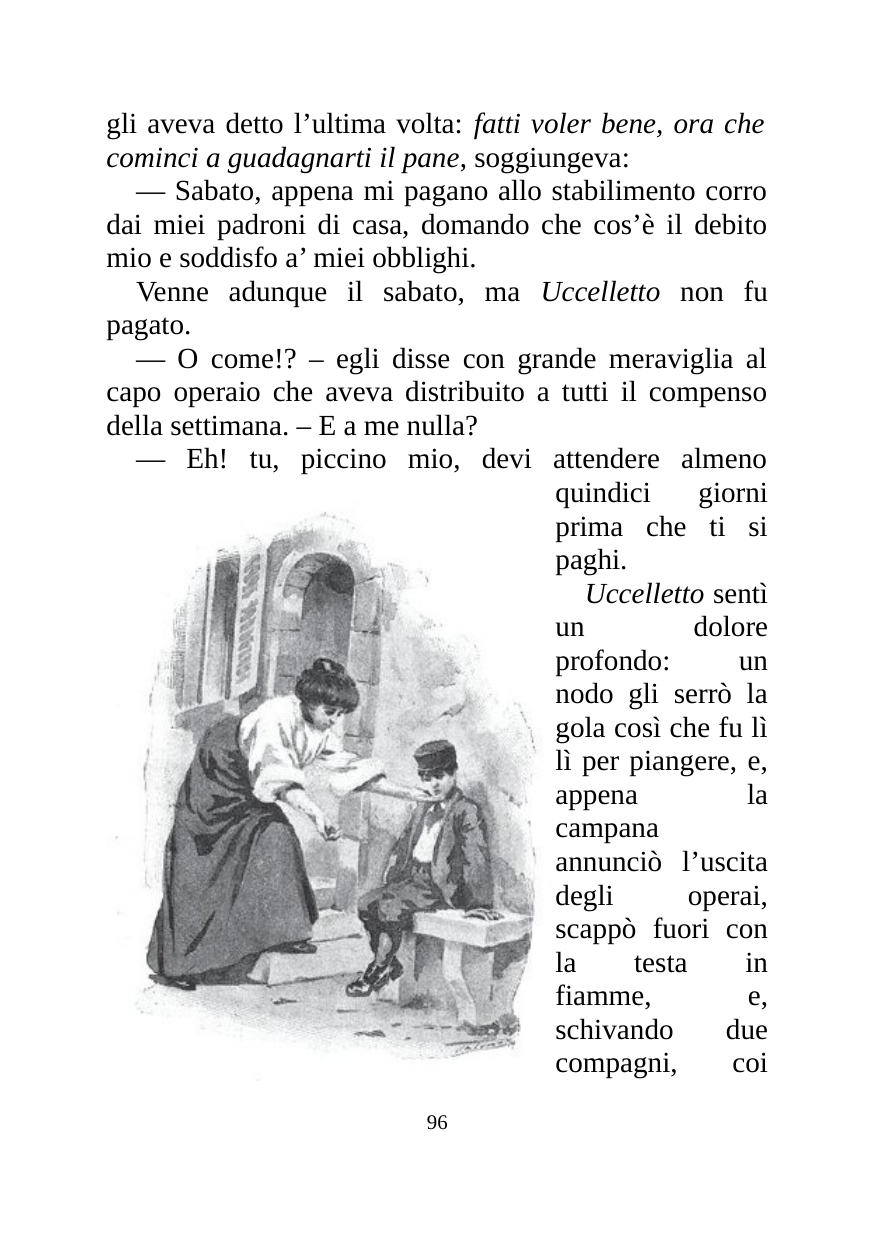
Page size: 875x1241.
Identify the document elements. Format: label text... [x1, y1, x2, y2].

text Venne adunque il sabato, ma Uccelletto non fu pagato. [106, 274, 768, 341]
text Uccelletto sentì un dolore profondo: un nodo gli serrò la gola così che fu lì lì per piangere, e, appena la campana annunciò l’uscita degli operai, scappò fuori con la testa in fiamme, e, schivando due compagni, coi [555, 576, 768, 1079]
text — O come!? – egli disse con grande meraviglia al capo operaio che aveva distribuito a tutti il compenso della settimana. – E a me nulla? [106, 341, 768, 442]
text — Eh! tu, piccino mio, devi attendere almeno quindici giorni prima che ti si paghi. [106, 442, 768, 576]
text gli aveva detto l’ultima volta: fatti voler bene, ora che cominci a guadagnarti il pane, soggiungeva: [106, 106, 768, 173]
text — Sabato, appena mi pagano allo stabilimento corro dai miei padroni di casa, domando che cos’è il debito mio e soddisfo a’ miei obblighi. [106, 173, 768, 274]
picture [106, 501, 555, 1081]
